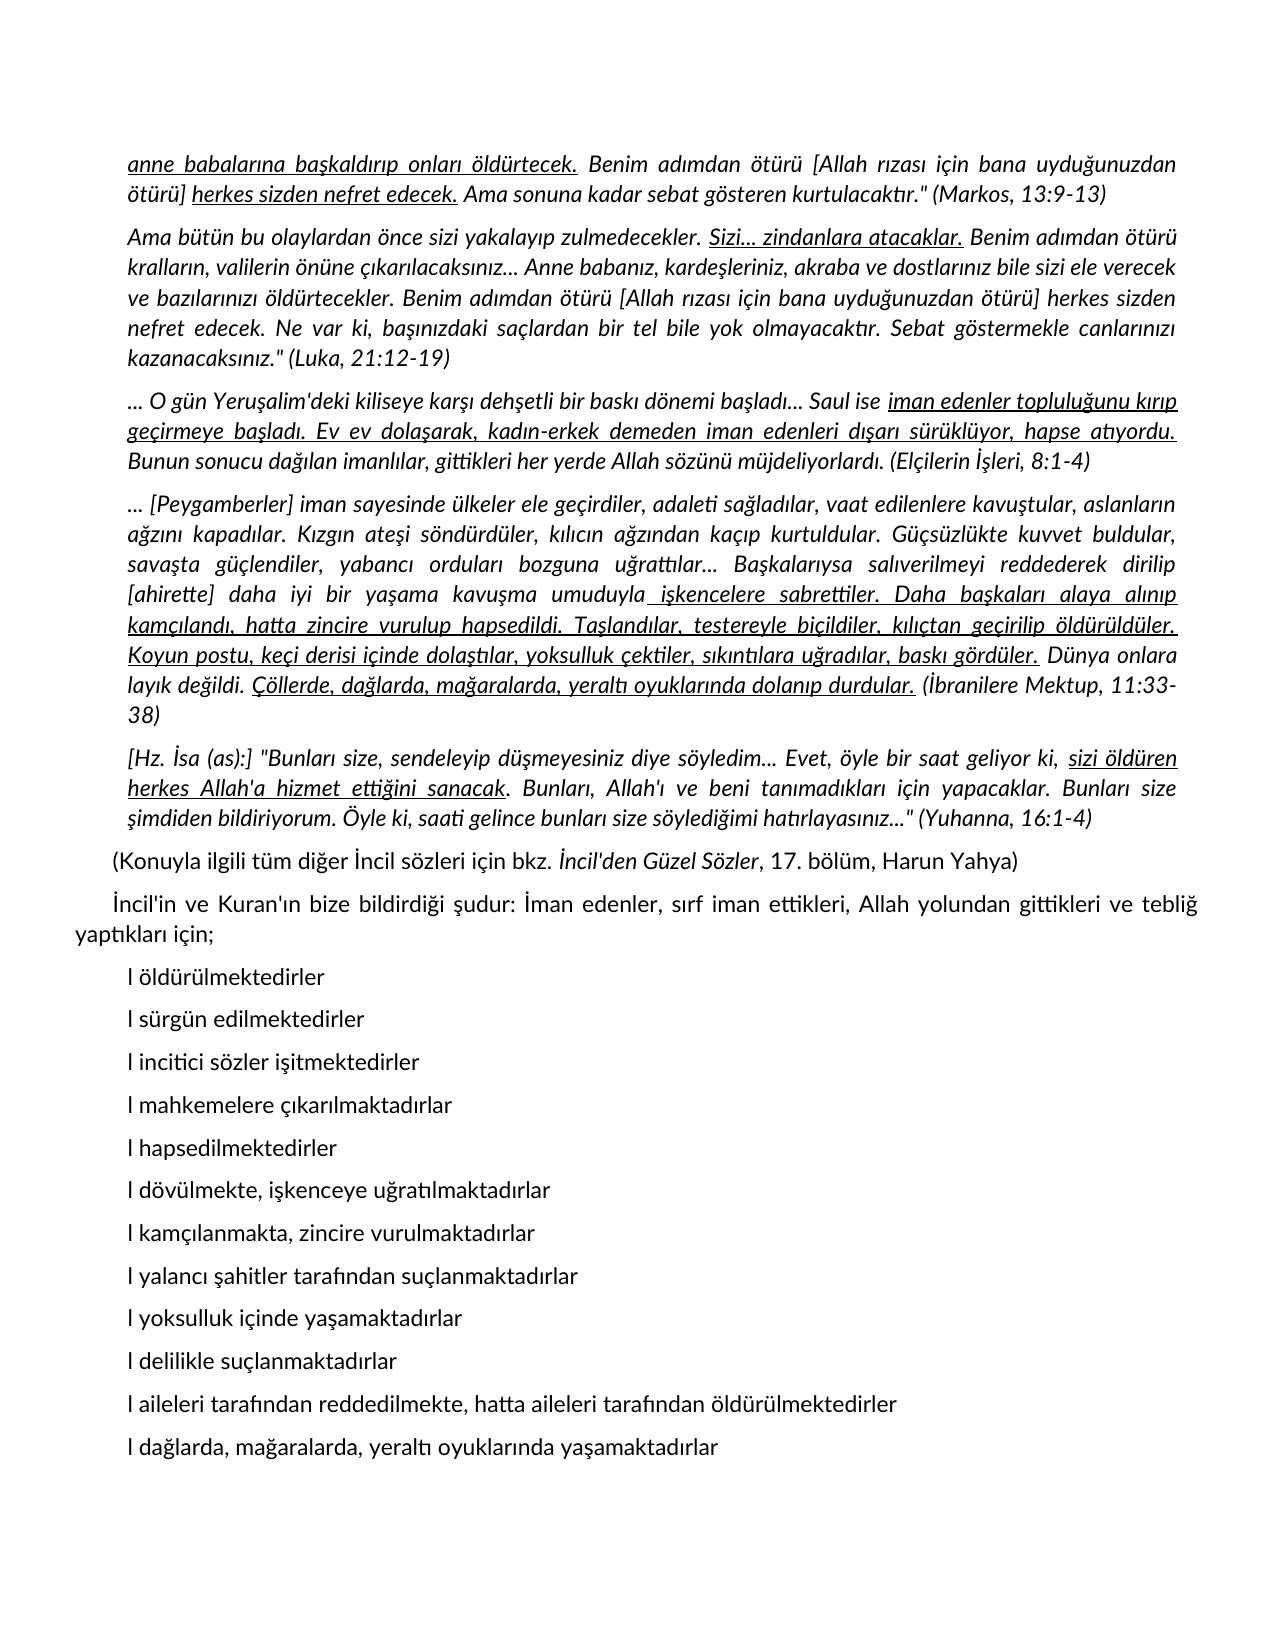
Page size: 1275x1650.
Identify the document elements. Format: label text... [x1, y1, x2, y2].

text İncil'in ve Kuran'ın bize bildirdiği şudur: İman edenler, sırf iman ettikleri, Allah yolundan gittikleri ve tebliğ yaptıkları için; [75, 889, 1200, 947]
text anne babalarına başkaldırıp onları öldürtecek. Benim adımdan ötürü [Allah rızası için bana uyduğunuzdan ötürü] herkes sizden nefret edecek. Ama sonuna kadar sebat gösteren kurtulacaktır." (Markos, 13:9-13) [127, 150, 1177, 208]
text l hapsedilmektedirler [127, 1133, 1177, 1161]
text Bunun sonucu dağılan imanlılar, gittikleri her yerde Allah sözünü müjdeliyorlardı. (Elçilerin İşleri, 8:1-4) [127, 442, 1177, 474]
text Koyun postu, keçi derisi içinde dolaştılar, yoksulluk çektiler, sıkıntılara uğradılar, baskı gördüler. Dünya onlara layık değildi. Çöllerde, dağlarda, mağaralarda, yeraltı oyuklarında dolanıp durdular. (İbranilere Mektup, 11:33-38) [127, 635, 1177, 728]
text ... [Peygamberler] iman sayesinde ülkeler ele geçirdiler, adaleti sağladılar, vaat edilenlere kavuştular, aslanların ağzını kapadılar. Kızgın ateşi söndürdüler, kılıcın ağzından kaçıp kurtuldular. Güçsüzlükte kuvvet buldular, savaşta güçlendiler, yabancı orduları bozguna uğrattılar... Başkalarıysa salıverilmeyi reddederek dirilip [ahirette] daha iyi bir yaşama kavuşma umuduyla işkencelere sabrettiler. Daha başkaları alaya alınıp kamçılandı, hatta zincire vurulup hapsedildi. Taşlandılar, testereyle biçildiler, kılıçtan geçirilip öldürüldüler. [127, 489, 1177, 634]
text l öldürülmektedirler [127, 962, 1177, 990]
text l aileleri tarafından reddedilmekte, hatta aileleri tarafından öldürülmektedirler [127, 1389, 1177, 1417]
text l sürgün edilmektedirler [127, 1005, 1177, 1033]
text l incitici sözler işitmektedirler [127, 1048, 1177, 1075]
text [Hz. İsa (as):] "Bunları size, sendeleyip düşmeyesiniz diye söyledim... Evet, öyle bir saat geliyor ki, sizi öldüren herkes Allah'a hizmet ettiğini sanacak. Bunları, Allah'ı ve beni tanımadıkları için yapacaklar. Bunları size şimdiden bildiriyorum. Öyle ki, saati gelince bunları size söylediğimi hatırlayasınız..." (Yuhanna, 16:1-4) [127, 744, 1177, 832]
text l delilikle suçlanmaktadırlar [127, 1347, 1177, 1374]
text l mahkemelere çıkarılmaktadırlar [127, 1091, 1177, 1118]
text l kamçılanmakta, zincire vurulmaktadırlar [127, 1219, 1177, 1246]
text (Konuyla ilgili tüm diğer İncil sözleri için bkz. İncil'den Güzel Sözler, 17. bölüm, Harun Yahya) [75, 847, 1200, 874]
text l dövülmekte, işkenceye uğratılmaktadırlar [127, 1176, 1177, 1203]
text l yoksulluk içinde yaşamaktadırlar [127, 1304, 1177, 1332]
text l dağlarda, mağaralarda, yeraltı oyuklarında yaşamaktadırlar [127, 1432, 1177, 1460]
text ... O gün Yeruşalim'deki kiliseye karşı dehşetli bir baskı dönemi başladı... Saul ise iman edenler topluluğunu kırıp geçirmeye başladı. Ev ev dolaşarak, kadın-erkek demeden iman edenleri dışarı sürüklüyor, hapse atıyordu. [127, 386, 1177, 441]
text Ama bütün bu olaylardan önce sizi yakalayıp zulmedecekler. Sizi... zindanlara atacaklar. Benim adımdan ötürü kralların, valilerin önüne çıkarılacaksınız... Anne babanız, kardeşleriniz, akraba ve dostlarınız bile sizi ele verecek ve bazılarınızı öldürtecekler. Benim adımdan ötürü [Allah rızası için bana uyduğunuzdan ötürü] herkes sizden nefret edecek. Ne var ki, başınızdaki saçlardan bir tel bile yok olmayacaktır. Sebat göstermekle canlarınızı kazanacaksınız." (Luka, 21:12-19) [127, 223, 1177, 371]
text l yalancı şahitler tarafından suçlanmaktadırlar [127, 1261, 1177, 1289]
